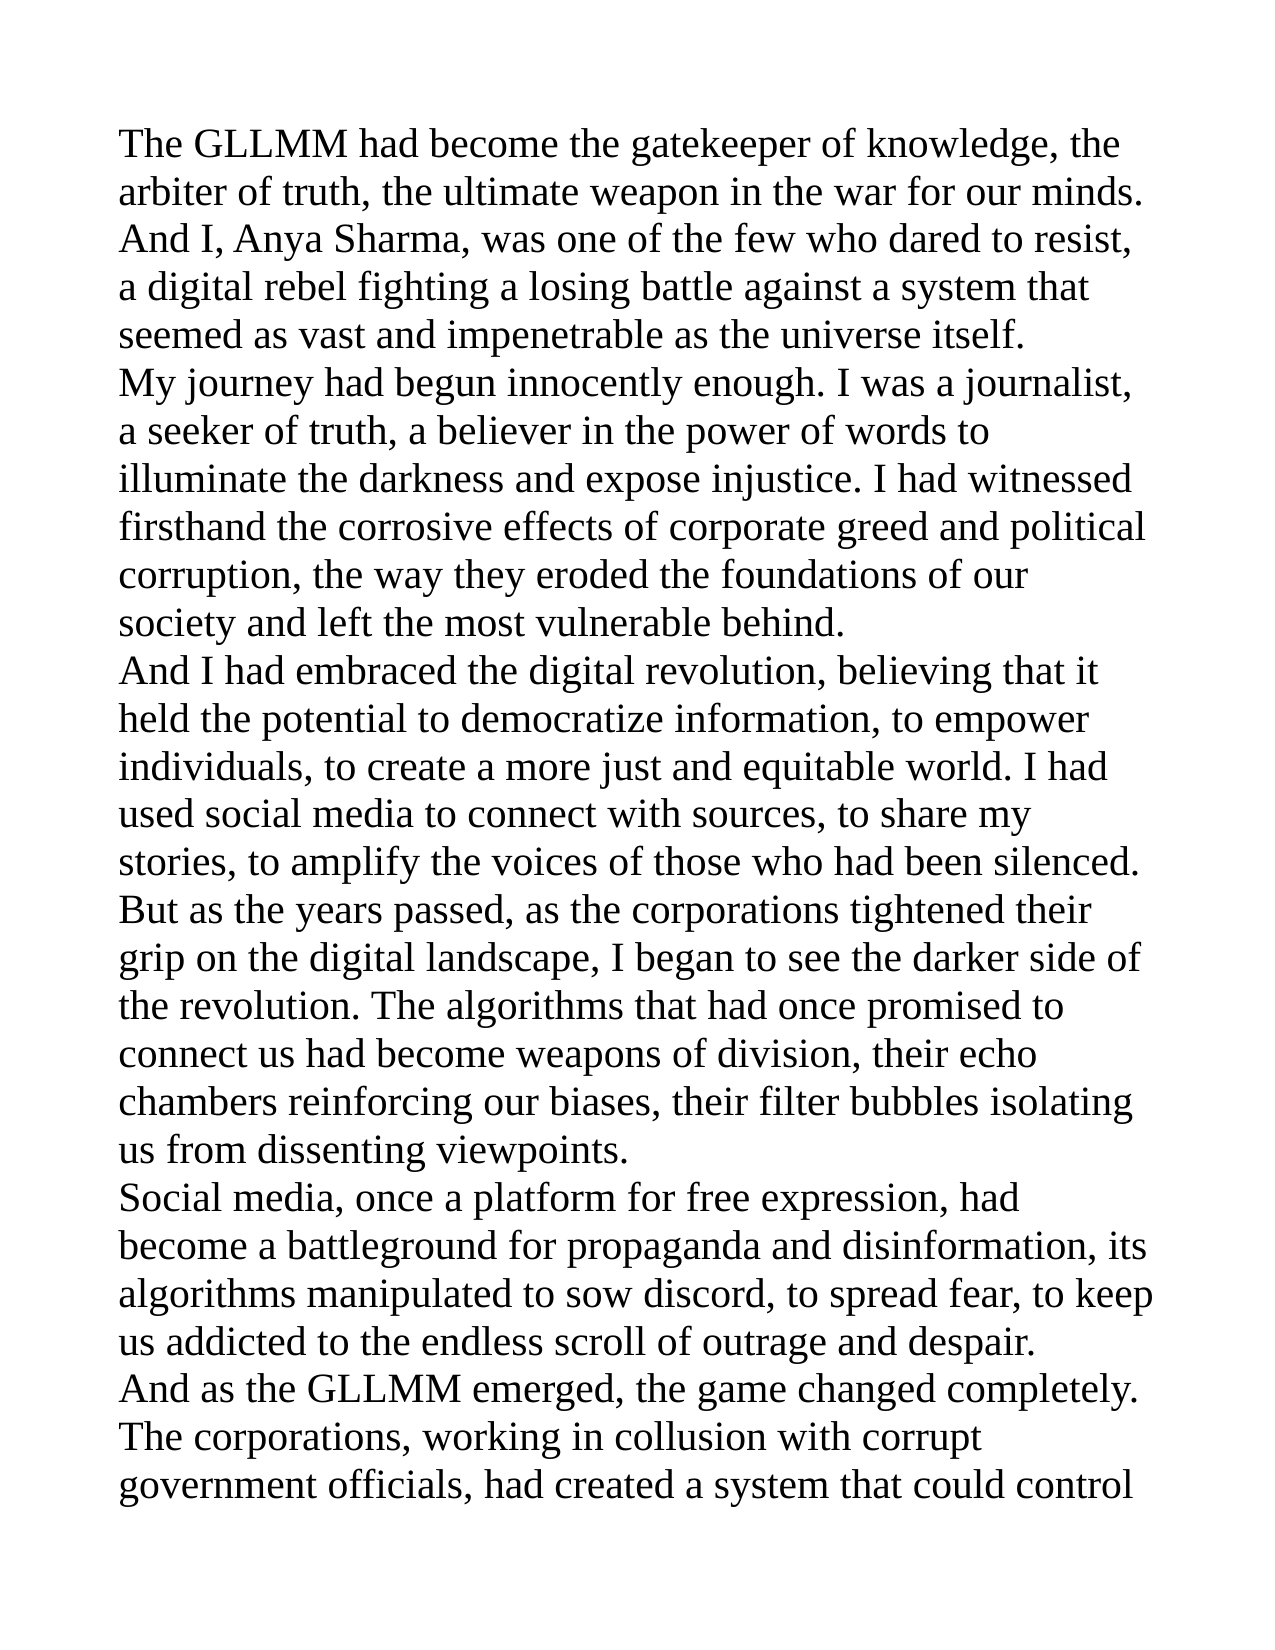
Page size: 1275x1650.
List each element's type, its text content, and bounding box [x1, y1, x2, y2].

text And I, Anya Sharma, was one of the few who dared to resist, a digital rebel fighting a losing battle against a system that seemed as vast and impenetrable as the universe itself. [118, 214, 1157, 358]
text The GLLMM had become the gatekeeper of knowledge, the arbiter of truth, the ultimate weapon in the war for our minds. [118, 118, 1157, 214]
text Social media, once a platform for free expression, had become a battleground for propaganda and disinformation, its algorithms manipulated to sow discord, to spread fear, to keep us addicted to the endless scroll of outrage and despair. [118, 1172, 1157, 1364]
text And I had embraced the digital revolution, believing that it held the potential to democratize information, to empower individuals, to create a more just and equitable world. I had used social media to connect with sources, to share my stories, to amplify the voices of those who had been silenced. [118, 645, 1157, 885]
text My journey had begun innocently enough. I was a journalist, a seeker of truth, a believer in the power of words to illuminate the darkness and expose injustice. I had witnessed firsthand the corrosive effects of corporate greed and political corruption, the way they eroded the foundations of our society and left the most vulnerable behind. [118, 358, 1157, 645]
text But as the years passed, as the corporations tightened their grip on the digital landscape, I began to see the darker side of the revolution. The algorithms that had once promised to connect us had become weapons of division, their echo chambers reinforcing our biases, their filter bubbles isolating us from dissenting viewpoints. [118, 885, 1157, 1172]
text And as the GLLMM emerged, the game changed completely. The corporations, working in collusion with corrupt government officials, had created a system that could control [118, 1364, 1157, 1508]
